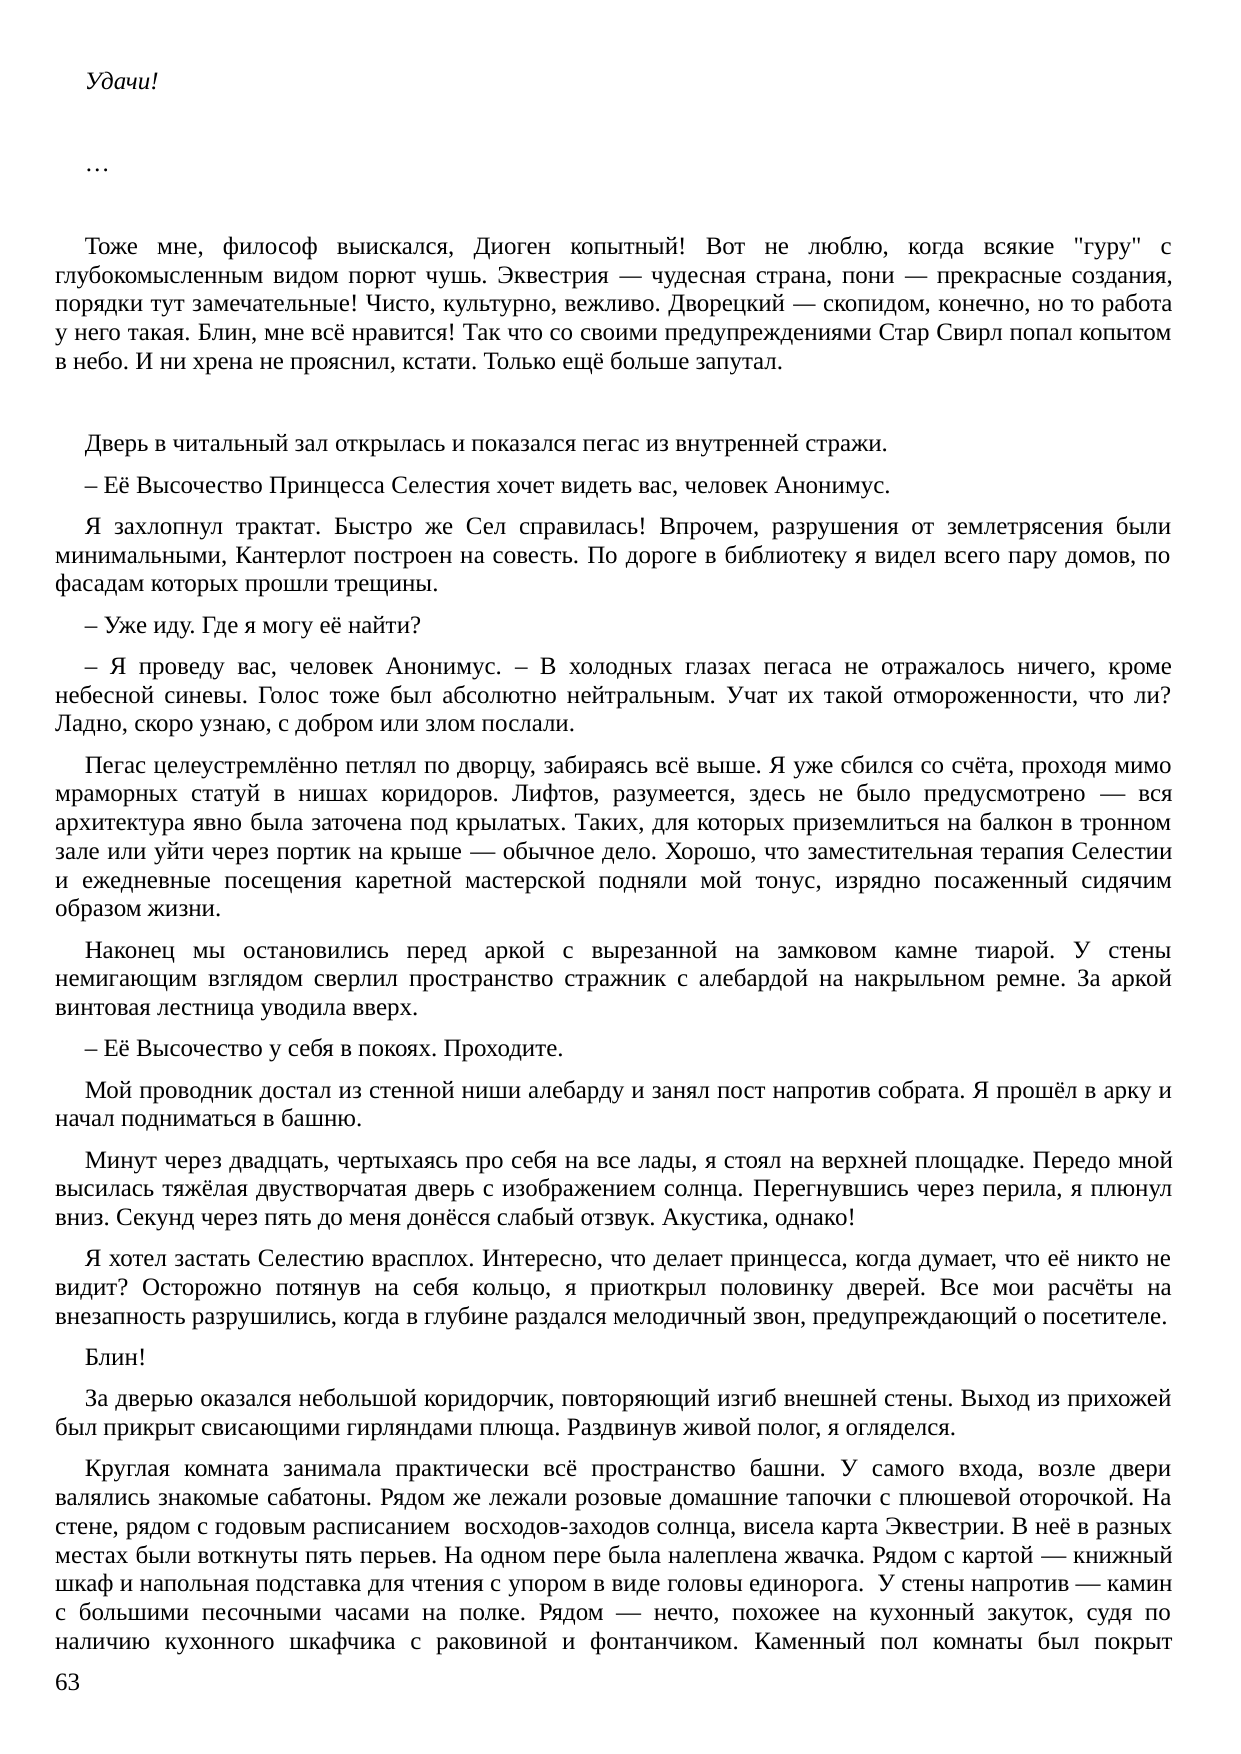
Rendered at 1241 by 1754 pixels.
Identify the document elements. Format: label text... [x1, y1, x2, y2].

text Тоже мне, философ выискался, Диоген копытный! Вот не люблю, когда всякие "гуру" с глубокомысленным видом порют чушь. Эквестрия — чудесная страна, пони — прекрасные создания, порядки тут замечательные! Чисто, культурно, вежливо. Дворецкий — скопидом, конечно, но то работа у него такая. Блин, мне всё нравится! Так что со своими предупреждениями Стар Свирл попал копытом в небо. И ни хрена не прояснил, кстати. Только ещё больше запутал. [55, 231, 1173, 375]
text Удачи! [55, 66, 1173, 95]
text – Я проведу вас, человек Анонимус. – В холодных глазах пегаса не отражалось ничего, кроме небесной синевы. Голос тоже был абсолютно нейтральным. Учат их такой отмороженности, что ли? Ладно, скоро узнаю, с добром или злом послали. [55, 651, 1173, 737]
text Я захлопнул трактат. Быстро же Сел справилась! Впрочем, разрушения от землетрясения были минимальными, Кантерлот построен на совесть. По дороге в библиотеку я видел всего пару домов, по фасадам которых прошли трещины. [55, 511, 1173, 597]
text Блин! [55, 1342, 1173, 1371]
text – Её Высочество у себя в покоях. Проходите. [55, 1033, 1173, 1062]
text За дверью оказался небольшой коридорчик, повторяющий изгиб внешней стены. Выход из прихожей был прикрыт свисающими гирляндами плюща. Раздвинув живой полог, я огляделся. [55, 1383, 1173, 1441]
text Круглая комната занимала практически всё пространство башни. У самого входа, возле двери валялись знакомые сабатоны. Рядом же лежали розовые домашние тапочки с плюшевой оторочкой. На стене, рядом с годовым расписанием восходов-заходов солнца, висела карта Эквестрии. В неё в разных местах были воткнуты пять перьев. На одном пере была налеплена жвачка. Рядом с картой — книжный шкаф и напольная подставка для чтения с упором в виде головы единорога. У стены напротив — камин с большими песочными часами на полке. Рядом — нечто, похожее на кухонный закуток, судя по наличию кухонного шкафчика с раковиной и фонтанчиком. Каменный пол комнаты был покрыт [55, 1453, 1173, 1655]
text … [55, 148, 1173, 177]
text Мой проводник достал из стенной ниши алебарду и занял пост напротив собрата. Я прошёл в арку и начал подниматься в башню. [55, 1075, 1173, 1132]
text – Её Высочество Принцесса Селестия хочет видеть вас, человек Анонимус. [55, 470, 1173, 498]
text Дверь в читальный зал открылась и показался пегас из внутренней стражи. [55, 428, 1173, 457]
text Я хотел застать Селестию врасплох. Интересно, что делает принцесса, когда думает, что её никто не видит? Осторожно потянув на себя кольцо, я приоткрыл половинку дверей. Все мои расчёты на внезапность разрушились, когда в глубине раздался мелодичный звон, предупреждающий о посетителе. [55, 1243, 1173, 1330]
text Минут через двадцать, чертыхаясь про себя на все лады, я стоял на верхней площадке. Передо мной высилась тяжёлая двустворчатая дверь с изображением солнца. Перегнувшись через перила, я плюнул вниз. Секунд через пять до меня донёсся слабый отзвук. Акустика, однако! [55, 1145, 1173, 1231]
text Наконец мы остановились перед аркой с вырезанной на замковом камне тиарой. У стены немигающим взглядом сверлил пространство стражник с алебардой на накрыльном ремне. За аркой винтовая лестница уводила вверх. [55, 935, 1173, 1021]
text Пегас целеустремлённо петлял по дворцу, забираясь всё выше. Я уже сбился со счёта, проходя мимо мраморных статуй в нишах коридоров. Лифтов, разумеется, здесь не было предусмотрено — вся архитектура явно была заточена под крылатых. Таких, для которых приземлиться на балкон в тронном зале или уйти через портик на крыше — обычное дело. Хорошо, что заместительная терапия Селестии и ежедневные посещения каретной мастерской подняли мой тонус, изрядно посаженный сидячим образом жизни. [55, 750, 1173, 922]
text – Уже иду. Где я могу её найти? [55, 610, 1173, 638]
